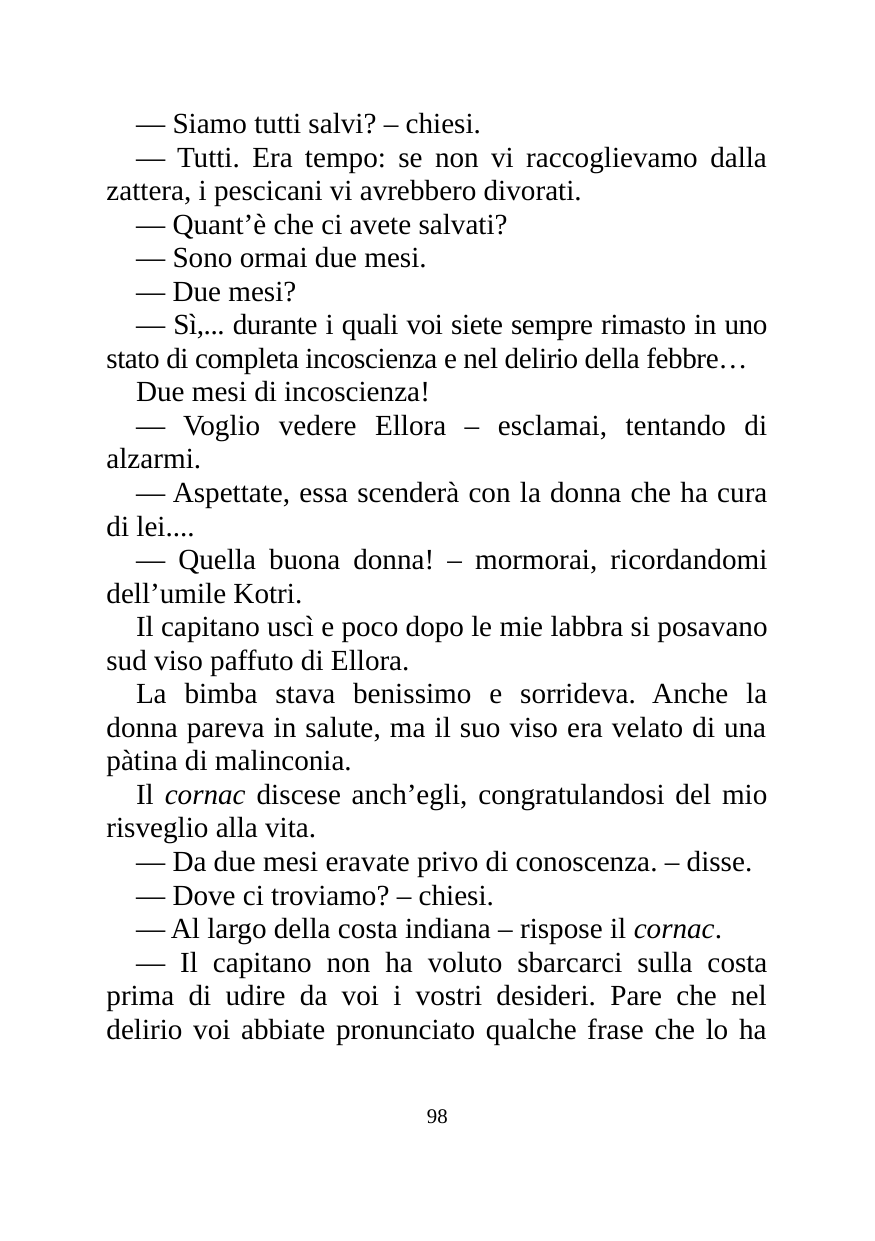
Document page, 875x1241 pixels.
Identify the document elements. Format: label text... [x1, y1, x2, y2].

text — Aspettate, essa scenderà con la donna che ha cura di lei.... [106, 475, 768, 542]
text — Quant’è che ci avete salvati? [106, 207, 768, 240]
text Due mesi di incoscienza! [106, 374, 768, 408]
text Il cornac discese anch’egli, congratulandosi del mio risveglio alla vita. [106, 777, 768, 844]
text — Tutti. Era tempo: se non vi raccoglievamo dalla zattera, i pescicani vi avrebbero divorati. [106, 140, 768, 207]
text — Al largo della costa indiana – rispose il cornac. [106, 911, 768, 945]
text — Siamo tutti salvi? – chiesi. [106, 106, 768, 140]
text — Dove ci troviamo? – chiesi. [106, 878, 768, 911]
text La bimba stava benissimo e sorrideva. Anche la donna pareva in salute, ma il suo viso era velato di una pàtina di malinconia. [106, 676, 768, 777]
text — Sono ormai due mesi. [106, 240, 768, 274]
text — Quella buona donna! – mormorai, ricordandomi dell’umile Kotri. [106, 542, 768, 609]
text — Due mesi? [106, 274, 768, 307]
text — Da due mesi eravate privo di conoscenza. – disse. [106, 844, 768, 878]
text Il capitano uscì e poco dopo le mie labbra si posavano sud viso paffuto di Ellora. [106, 609, 768, 676]
text — Il capitano non ha voluto sbarcarci sulla costa prima di udire da voi i vostri desideri. Pare che nel delirio voi abbiate pronunciato qualche frase che lo ha [106, 945, 768, 1045]
text — Voglio vedere Ellora – esclamai, tentando di alzarmi. [106, 408, 768, 475]
text — Sì,... durante i quali voi siete sempre rimasto in uno stato di completa incoscienza e nel delirio della febbre… [106, 307, 768, 374]
